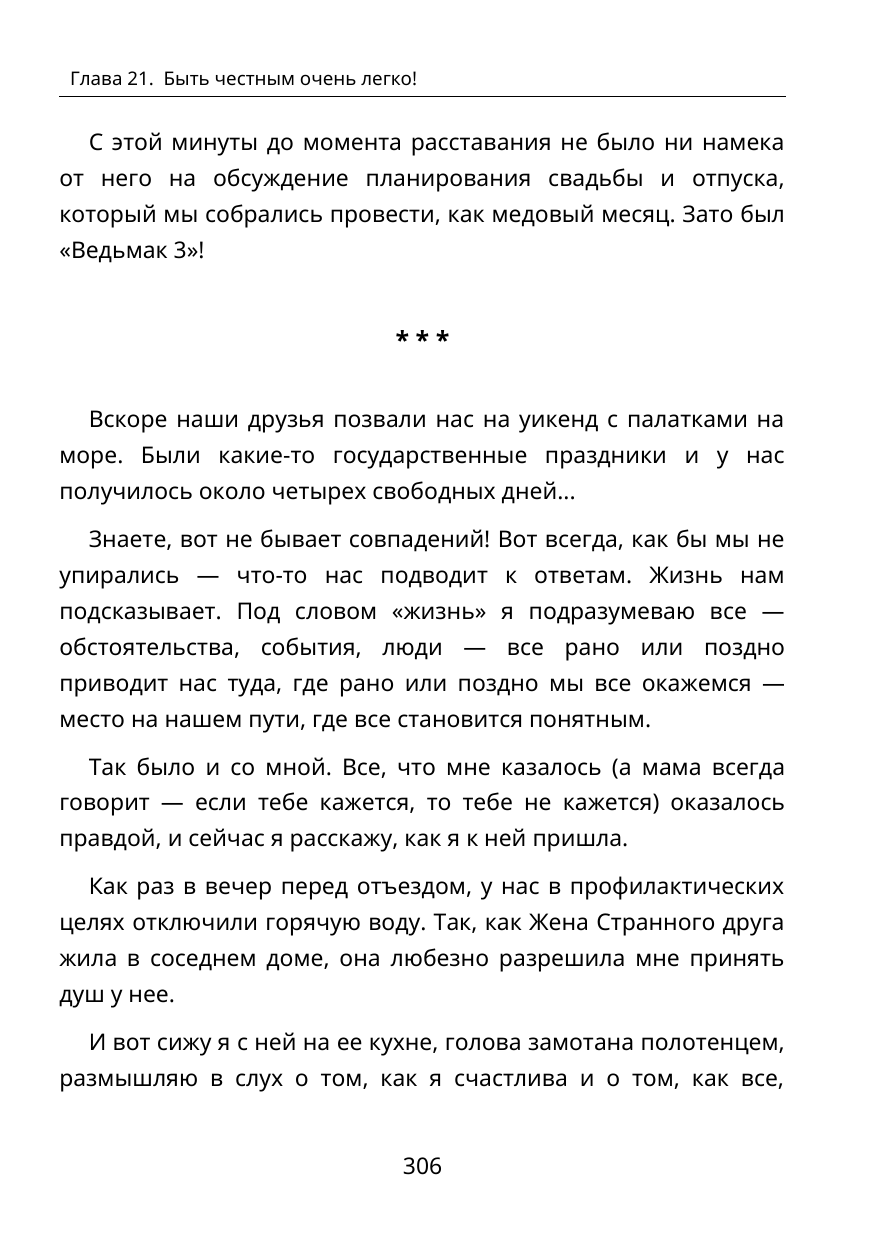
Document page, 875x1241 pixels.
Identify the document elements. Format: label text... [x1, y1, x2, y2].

text Знаете, вот не бывает совпадений! Вот всегда, как бы мы не упирались — что-то нас подводит к ответам. Жизнь нам подсказывает. Под словом «жизнь» я подразумеваю все — обстоятельства, события, люди — все рано или поздно приводит нас туда, где рано или поздно мы все окажемся — место на нашем пути, где все становится понятным. [59, 523, 786, 734]
text И вот сижу я с ней на ее кухне, голова замотана полотенцем, размышляю в слух о том, как я счастлива и о том, как все, [59, 1026, 786, 1093]
subtitle * * * [59, 323, 786, 357]
text С этой минуты до момента расставания не было ни намека от него на обсуждение планирования свадьбы и отпуска, который мы собрались провести, как медовый месяц. Зато был «Ведьмак 3»! [59, 126, 786, 265]
text Вскоре наши друзья позвали нас на уикенд с палатками на море. Были какие-то государственные праздники и у нас получилось около четырех свободных дней... [59, 403, 786, 507]
text Так было и со мной. Все, что мне казалось (а мама всегда говорит — если тебе кажется, то тебе не кажется) оказалось правдой, и сейчас я расскажу, как я к ней пришла. [59, 750, 786, 853]
text Как раз в вечер перед отъездом, у нас в профилактических целях отключили горячую воду. Так, как Жена Странного друга жила в соседнем доме, она любезно разрешила мне принять душ у нее. [59, 870, 786, 1009]
